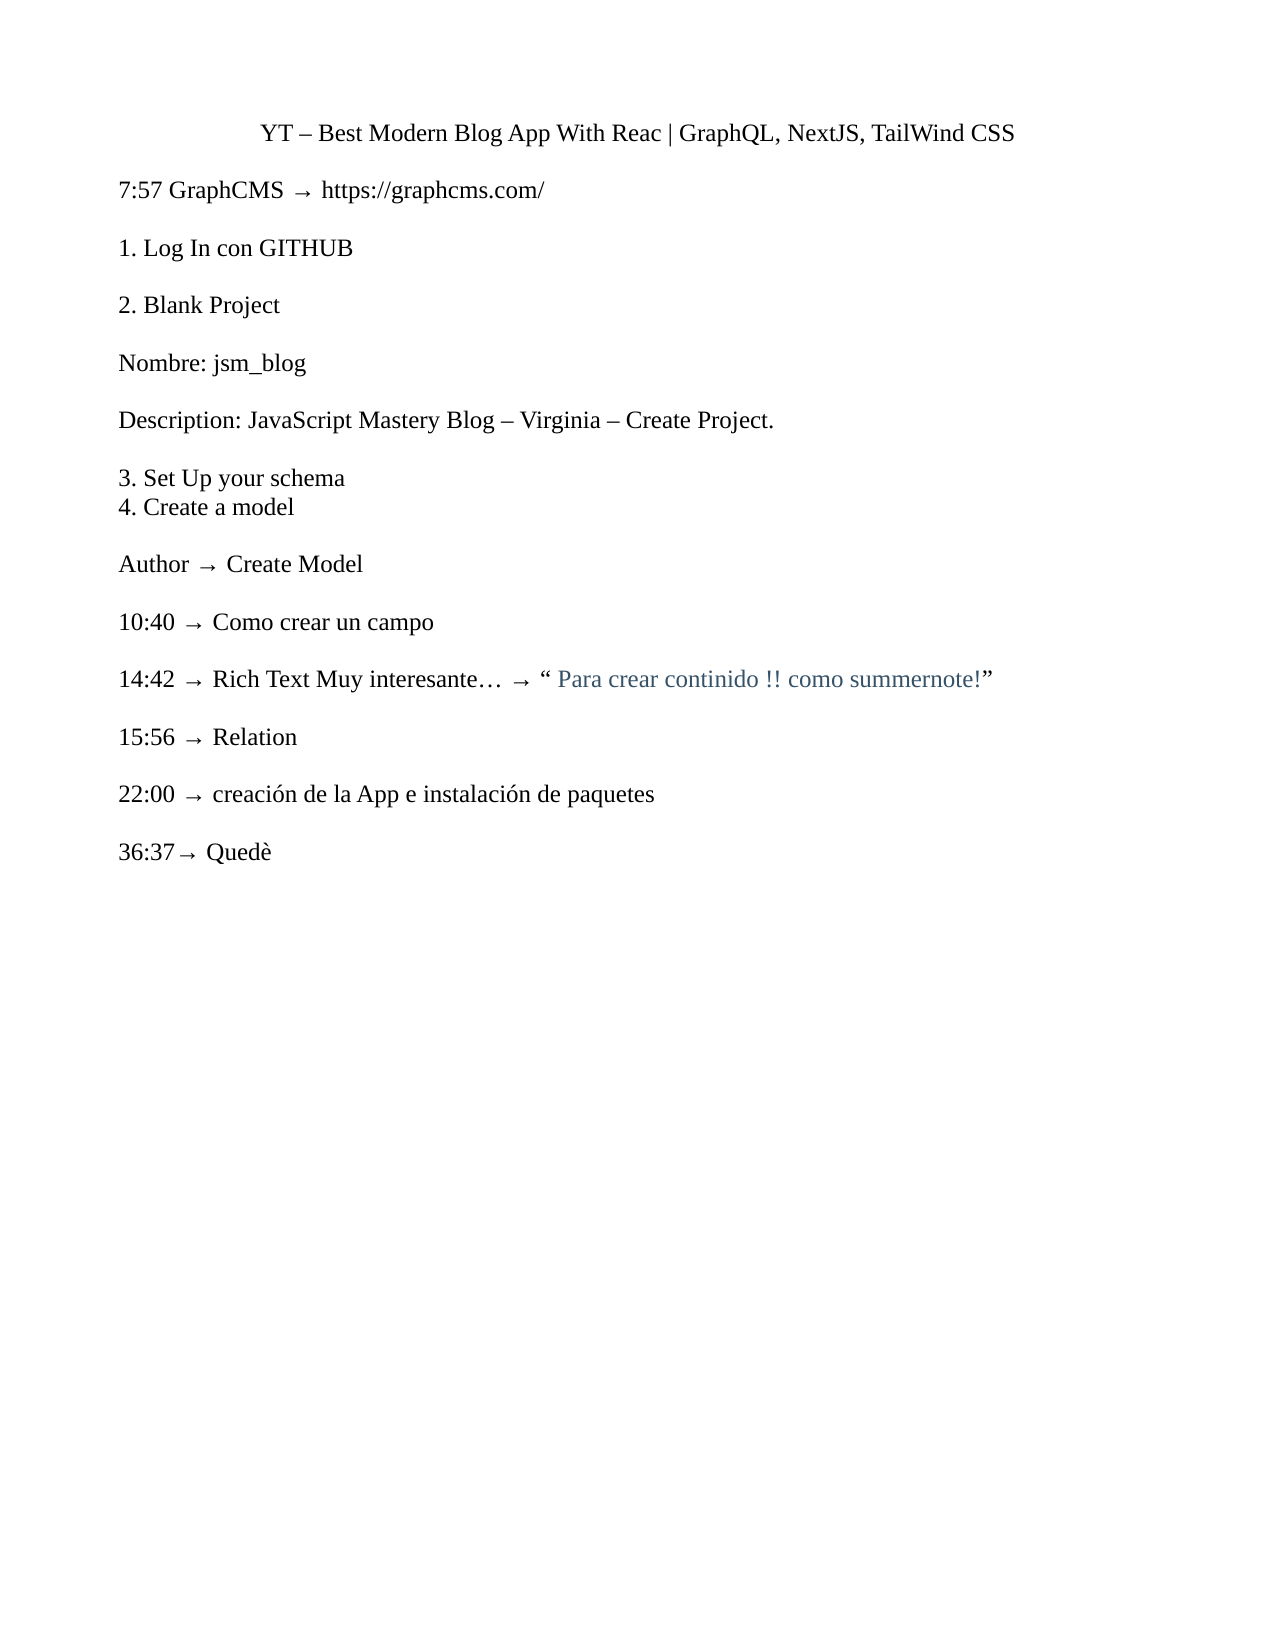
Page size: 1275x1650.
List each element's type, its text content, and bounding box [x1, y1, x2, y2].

text Nombre: jsm_blog [118, 348, 1157, 377]
text YT – Best Modern Blog App With Reac | GraphQL, NextJS, TailWind CSS [118, 118, 1157, 147]
text 10:40 → Como crear un campo [118, 607, 1157, 636]
text 2. Blank Project [118, 291, 1157, 319]
text Description: JavaScript Mastery Blog – Virginia – Create Project. [118, 406, 1157, 434]
text 36:37→ Quedè [118, 837, 1157, 866]
text 3. Set Up your schema [118, 463, 1157, 492]
text 14:42 → Rich Text Muy interesante… → “ Para crear continido !! como summernote!” [118, 664, 1157, 693]
text 1. Log In con GITHUB [118, 233, 1157, 262]
text 15:56 → Relation [118, 722, 1157, 751]
text 22:00 → creación de la App e instalación de paquetes [118, 779, 1157, 808]
text Author → Create Model [118, 549, 1157, 578]
text 7:57 GraphCMS → https://graphcms.com/ [118, 176, 1157, 204]
text 4. Create a model [118, 492, 1157, 521]
